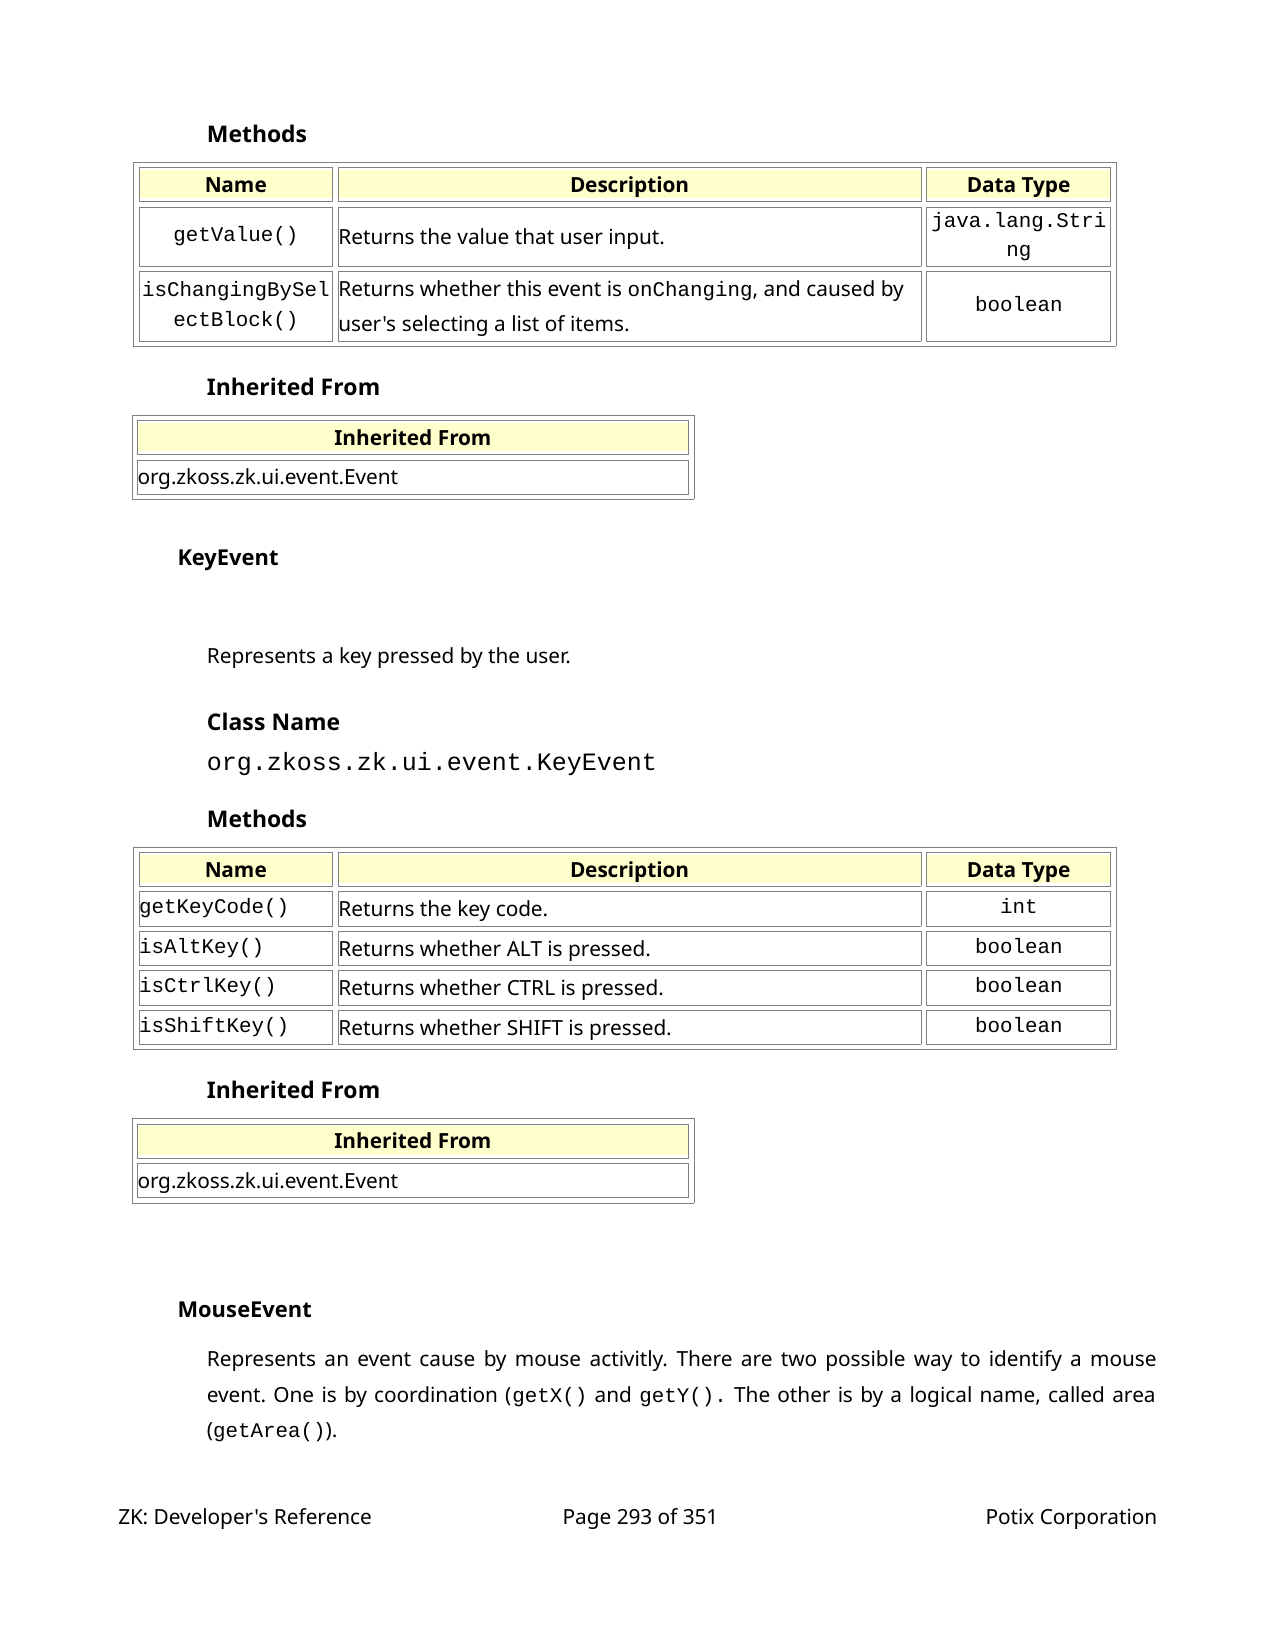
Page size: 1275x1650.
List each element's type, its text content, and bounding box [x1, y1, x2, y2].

table_header Data Type [924, 848, 1113, 886]
subtitle Methods [207, 118, 1157, 149]
table_cell isChangingBySelectBlock() [136, 266, 335, 341]
subtitle MouseEvent [177, 1294, 1157, 1324]
table_header Description [335, 848, 924, 886]
table_cell isAltKey() [136, 926, 335, 965]
table_cell Returns whether CTRL is pressed. [335, 965, 924, 1004]
table_cell boolean [924, 965, 1113, 1004]
text org.zkoss.zk.ui.event.KeyEvent [207, 749, 1157, 778]
table_cell int [924, 886, 1113, 926]
table_cell Returns the key code. [335, 886, 924, 926]
table_cell Returns whether this event is onChanging, and caused by user's selecting a list of items. [335, 266, 924, 341]
table_cell Returns whether ALT is pressed. [335, 926, 924, 965]
text Represents a key pressed by the user. [207, 641, 1157, 669]
table_header Name [136, 848, 335, 886]
table_header Inherited From [134, 1119, 691, 1158]
table_cell org.zkoss.zk.ui.event.Event [134, 1158, 691, 1197]
table_cell org.zkoss.zk.ui.event.Event [134, 454, 691, 494]
table_cell Returns the value that user input. [335, 201, 924, 266]
table_header Data Type [924, 163, 1113, 201]
subtitle Inherited From [207, 1074, 1157, 1106]
table_header Inherited From [134, 416, 691, 454]
text Represents an event cause by mouse activitly. There are two possible way to identify a mouse event. One is by coordination (getX() and getY(). The other is by a logical name, called area (getArea()). [207, 1344, 1157, 1444]
table_cell isShiftKey() [136, 1005, 335, 1044]
table_cell boolean [924, 926, 1113, 965]
table_cell boolean [924, 266, 1113, 341]
table_cell boolean [924, 1005, 1113, 1044]
subtitle KeyEvent [177, 542, 1157, 572]
table_cell java.lang.String [924, 201, 1113, 266]
table_header Name [136, 163, 335, 201]
subtitle Class Name [207, 706, 1157, 737]
table_cell isCtrlKey() [136, 965, 335, 1004]
subtitle Methods [207, 803, 1157, 834]
table_cell Returns whether SHIFT is pressed. [335, 1005, 924, 1044]
table_cell getKeyCode() [136, 886, 335, 926]
subtitle Inherited From [207, 371, 1157, 402]
table_cell getValue() [136, 201, 335, 266]
table_header Description [335, 163, 924, 201]
